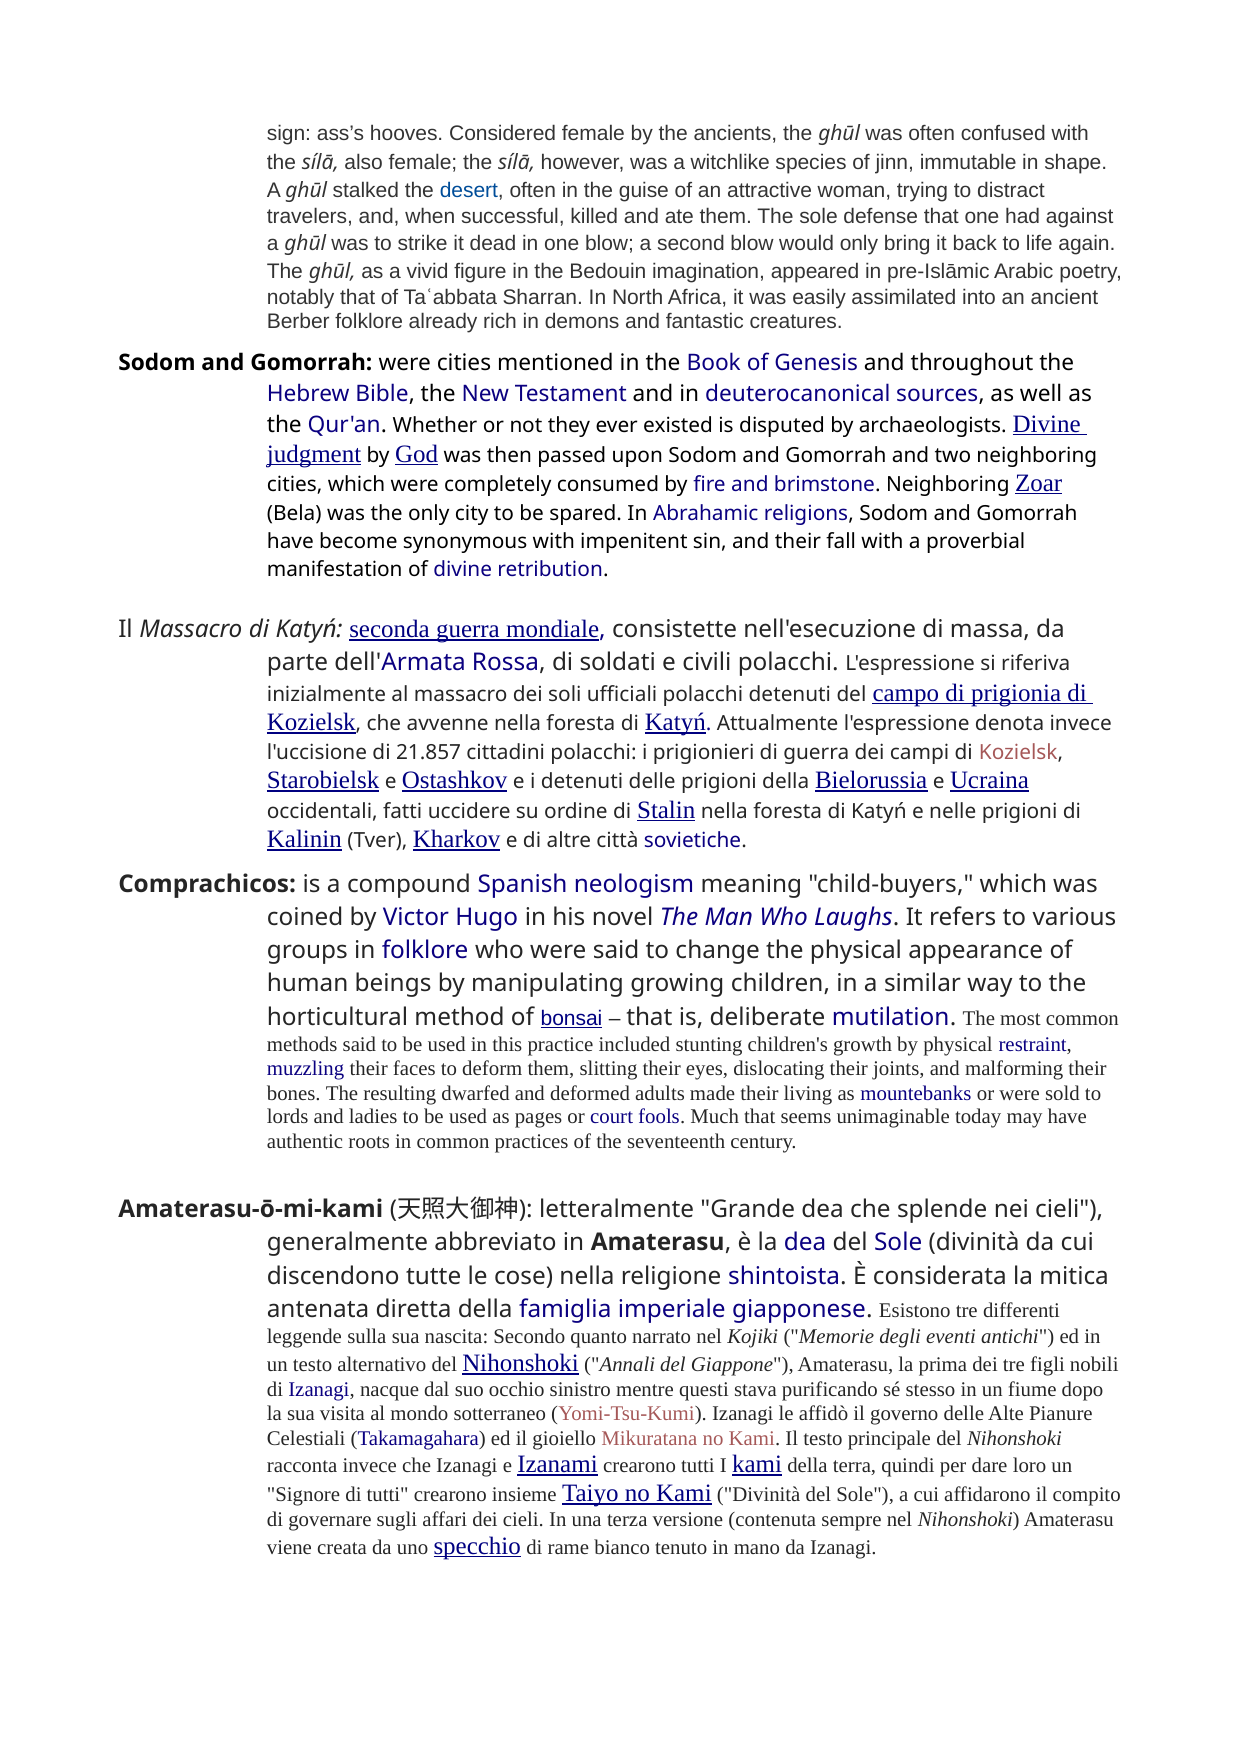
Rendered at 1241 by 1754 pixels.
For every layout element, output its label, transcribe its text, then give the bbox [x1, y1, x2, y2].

text Amaterasu-ō-mi-kami (天照大御神): letteralmente "Grande dea che splende nei cieli"), generalmente abbreviato in Amaterasu, è la dea del Sole (divinità da cui discendono tutte le cose) nella religione shintoista. È considerata la mitica antenata diretta della famiglia imperiale giapponese. Esistono tre differenti leggende sulla sua nascita: Secondo quanto narrato nel Kojiki ("Memorie degli eventi antichi") ed in un testo alternativo del Nihonshoki ("Annali del Giappone"), Amaterasu, la prima dei tre figli nobili di Izanagi, nacque dal suo occhio sinistro mentre questi stava purificando sé stesso in un fiume dopo la sua visita al mondo sotterraneo (Yomi-Tsu-Kumi). Izanagi le affidò il governo delle Alte Pianure Celestiali (Takamagahara) ed il gioiello Mikuratana no Kami. Il testo principale del Nihonshoki racconta invece che Izanagi e Izanami crearono tutti I kami della terra, quindi per dare loro un "Signore di tutti" crearono insieme Taiyo no Kami ("Divinità del Sole"), a cui affidarono il compito di governare sugli affari dei cieli. In una terza versione (contenuta sempre nel Nihonshoki) Amaterasu viene creata da uno specchio di rame bianco tenuto in mano da Izanagi. [118, 1189, 1122, 1560]
text Il Massacro di Katyń: seconda guerra mondiale, consistette nell'esecuzione di massa, da parte dell'Armata Rossa, di soldati e civili polacchi. L'espressione si riferiva inizialmente al massacro dei soli ufficiali polacchi detenuti del campo di prigionia di Kozielsk, che avvenne nella foresta di Katyń. Attualmente l'espressione denota invece l'uccisione di 21.857 cittadini polacchi: i prigionieri di guerra dei campi di Kozielsk, Starobielsk e Ostashkov e i detenuti delle prigioni della Bielorussia e Ucraina occidentali, fatti uccidere su ordine di Stalin nella foresta di Katyń e nelle prigioni di Kalinin (Tver), Kharkov e di altre città sovietiche. [118, 611, 1122, 854]
text Comprachicos: is a compound Spanish neologism meaning "child-buyers," which was coined by Victor Hugo in his novel The Man Who Laughs. It refers to various groups in folklore who were said to change the physical appearance of human beings by manipulating growing children, in a similar way to the horticultural method of bonsai – that is, deliberate mutilation. The most common methods said to be used in this practice included stunting children's growth by physical restraint, muzzling their faces to deform them, slitting their eyes, dislocating their joints, and malforming their bones. The resulting dwarfed and deformed adults made their living as mountebanks or were sold to lords and ladies to be used as pages or court fools. Much that seems unimaginable today may have authentic roots in common practices of the seventeenth century. [118, 866, 1122, 1153]
text Sodom and Gomorrah: were cities mentioned in the Book of Genesis and throughout the Hebrew Bible, the New Testament and in deuterocanonical sources, as well as the Qur'an. Whether or not they ever existed is disputed by archaeologists. Divine judgment by God was then passed upon Sodom and Gomorrah and two neighboring cities, which were completely consumed by fire and brimstone. Neighboring Zoar (Bela) was the only city to be spared. In Abrahamic religions, Sodom and Gomorrah have become synonymous with impenitent sin, and their fall with a proverbial manifestation of divine retribution. [118, 346, 1122, 583]
text sign: ass’s hooves. Considered female by the ancients, the ghūl was often confused with the sílā, also female; the sílā, however, was a witchlike species of jinn, immutable in shape. A ghūl stalked the desert, often in the guise of an attractive woman, trying to distract travelers, and, when successful, killed and ate them. The sole defense that one had against a ghūl was to strike it dead in one blow; a second blow would only bring it back to life again. The ghūl, as a vivid figure in the Bedouin imagination, appeared in pre-Islāmic Arabic poetry, notably that of Taʿabbata Sharran. In North Africa, it was easily assimilated into an ancient Berber folklore already rich in demons and fantastic creatures. [118, 118, 1122, 333]
